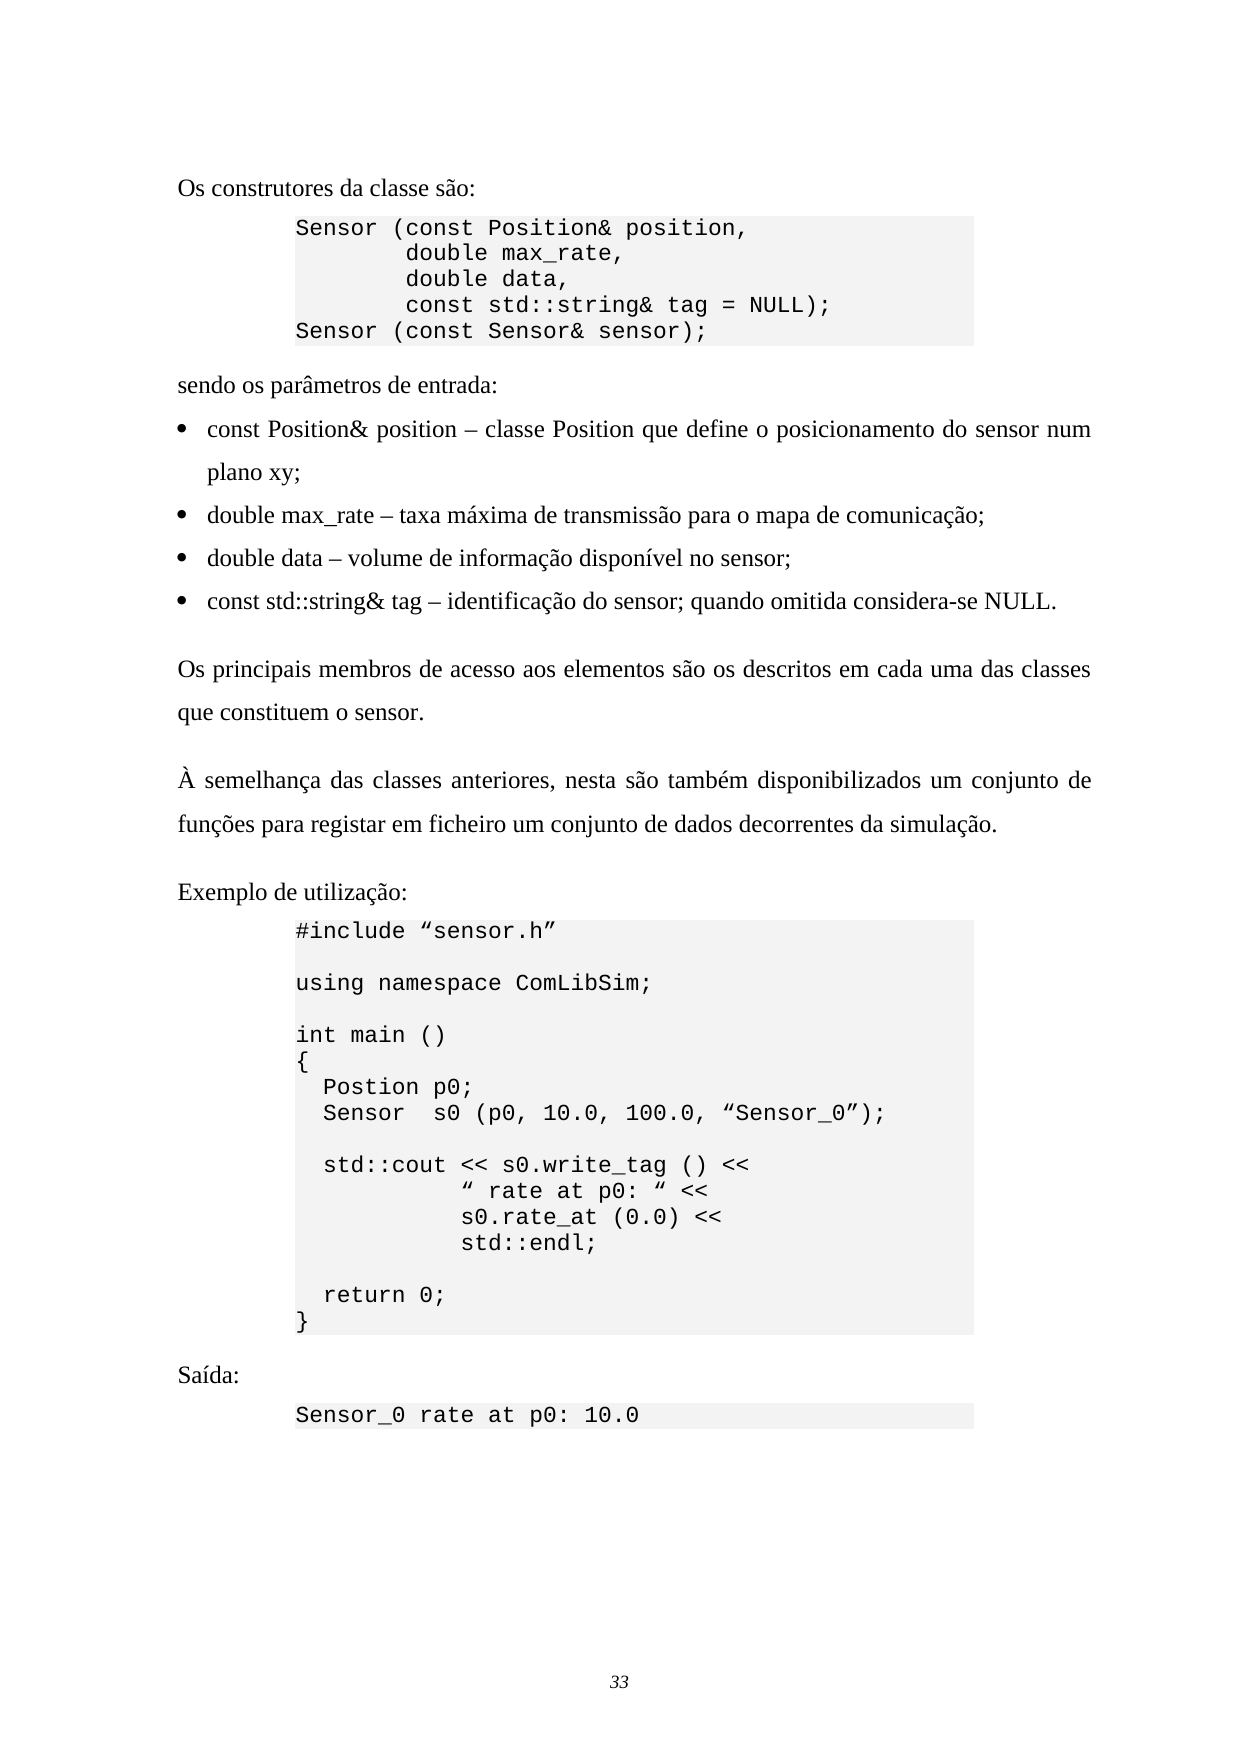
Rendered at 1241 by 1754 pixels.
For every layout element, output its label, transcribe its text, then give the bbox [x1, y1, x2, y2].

text “ rate at p0: “ << [295, 1179, 974, 1205]
text Exemplo de utilização: [177, 877, 1092, 906]
text using namespace ComLibSim; [295, 972, 974, 998]
text double max_rate, [295, 242, 974, 268]
text Sensor (const Position& position, [295, 216, 974, 242]
text int main () [295, 1024, 974, 1049]
text std::cout << s0.write_tag () << [295, 1153, 974, 1179]
text Os principais membros de acesso aos elementos são os descritos em cada uma das classes que constituem o sensor. [177, 654, 1092, 726]
text Os construtores da classe são: [177, 173, 1092, 201]
text sendo os parâmetros de entrada: [177, 371, 1092, 399]
text #include “sensor.h” [295, 920, 974, 946]
list const Position& position – classe Position que define o posicionamento do sensor num plano xy; [177, 414, 1092, 486]
list double max_rate – taxa máxima de transmissão para o mapa de comunicação; [177, 500, 1092, 529]
text Postion p0; [295, 1076, 974, 1101]
text Sensor (const Sensor& sensor); [295, 319, 974, 346]
text s0.rate_at (0.0) << [295, 1205, 974, 1231]
text Sensor s0 (p0, 10.0, 100.0, “Sensor_0”); [295, 1101, 974, 1127]
text std::endl; [295, 1231, 974, 1257]
text Saída: [177, 1360, 1092, 1389]
text return 0; [295, 1283, 974, 1309]
text double data, [295, 268, 974, 294]
text } [295, 1309, 974, 1335]
text { [295, 1049, 974, 1076]
text À semelhança das classes anteriores, nesta são também disponibilizados um conjunto de funções para registar em ficheiro um conjunto de dados decorrentes da simulação. [177, 766, 1092, 837]
text const std::string& tag = NULL); [295, 294, 974, 319]
list const std::string& tag – identificação do sensor; quando omitida considera-se NULL. [177, 586, 1092, 615]
text Sensor_0 rate at p0: 10.0 [295, 1403, 974, 1429]
list double data – volume de informação disponível no sensor; [177, 543, 1092, 572]
